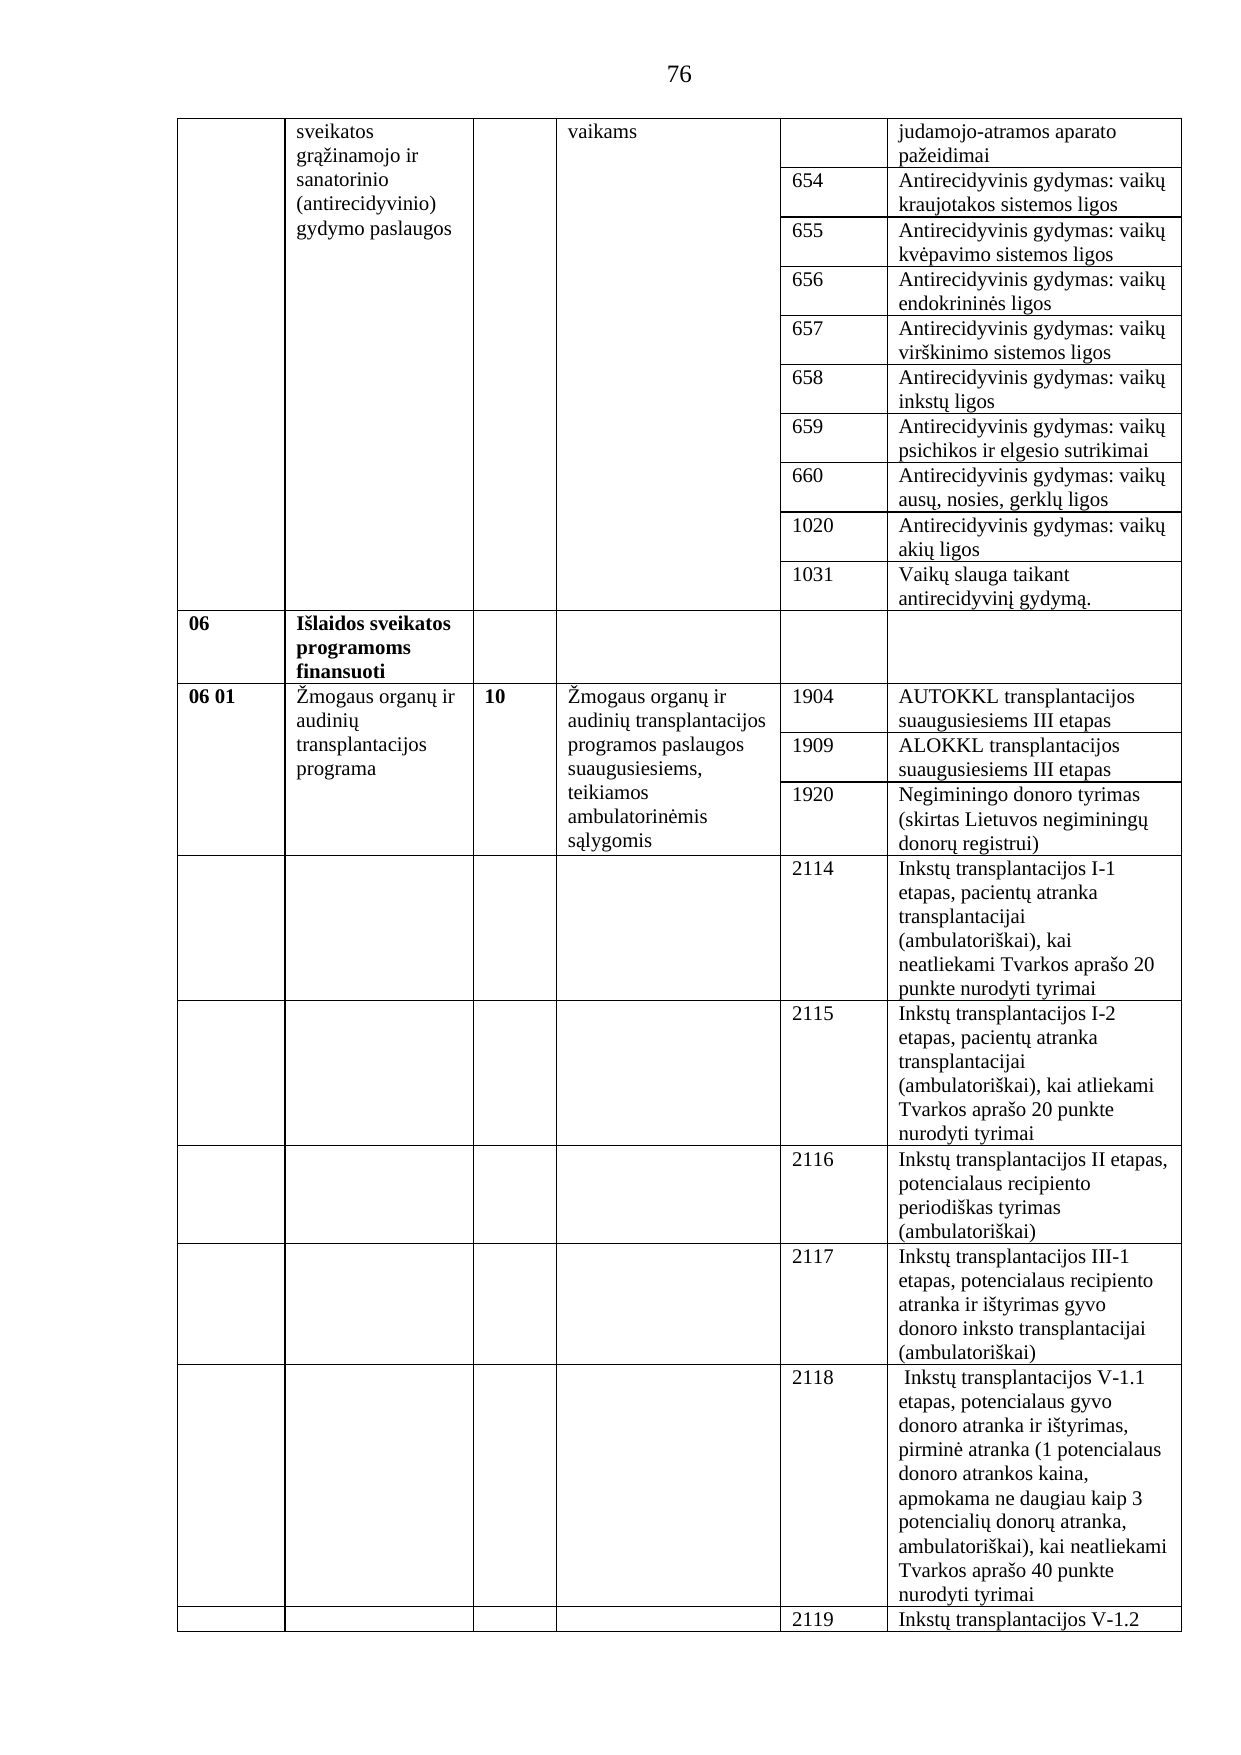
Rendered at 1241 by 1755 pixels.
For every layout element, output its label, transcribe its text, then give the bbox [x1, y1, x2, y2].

table_cell [286, 856, 473, 1000]
table_cell 2116 [781, 1146, 887, 1243]
table_cell 660 [781, 463, 887, 511]
table_cell Antirecidyvinis gydymas: vaikų inkstų ligos [888, 365, 1181, 413]
table_cell Antirecidyvinis gydymas: vaikų kraujotakos sistemos ligos [888, 168, 1181, 216]
table_cell [178, 1244, 284, 1364]
table_cell Antirecidyvinis gydymas: vaikų virškinimo sistemos ligos [888, 316, 1181, 364]
table_cell 06 01 [178, 684, 284, 854]
table_cell 2119 [781, 1607, 887, 1631]
table_cell [286, 1146, 473, 1243]
table_cell [178, 856, 284, 1000]
table_cell [178, 119, 284, 610]
table_cell 2118 [781, 1365, 887, 1606]
table_cell Antirecidyvinis gydymas: vaikų psichikos ir elgesio sutrikimai [888, 414, 1181, 462]
table_cell vaikams [557, 119, 780, 610]
table_cell [557, 1365, 780, 1606]
table_cell [474, 611, 556, 683]
table_cell [286, 1244, 473, 1364]
table_cell Vaikų slauga taikant antirecidyvinį gydymą. [888, 562, 1181, 610]
table_cell Antirecidyvinis gydymas: vaikų kvėpavimo sistemos ligos [888, 218, 1181, 266]
table_cell [557, 611, 780, 683]
table_cell [178, 1365, 284, 1606]
table_cell [781, 611, 887, 683]
table_cell [474, 1146, 556, 1243]
table_cell 2115 [781, 1001, 887, 1145]
table_cell Negiminingo donoro tyrimas (skirtas Lietuvos negiminingų donorų registrui) [888, 783, 1181, 854]
table_cell [557, 1607, 780, 1631]
table_cell 2117 [781, 1244, 887, 1364]
table_cell 2114 [781, 856, 887, 1000]
table_cell Inkstų transplantacijos II etapas, potencialaus recipiento periodiškas tyrimas (ambulatoriškai) [888, 1146, 1181, 1243]
table_cell 1031 [781, 562, 887, 610]
table_cell Žmogaus organų ir audinių transplantacijos programa [286, 684, 473, 854]
table_cell AUTOKKL transplantacijos suaugusiesiems III etapas [888, 684, 1181, 732]
table_cell Inkstų transplantacijos I-2 etapas, pacientų atranka transplantacijai (ambulatoriškai), kai atliekami Tvarkos aprašo 20 punkte nurodyti tyrimai [888, 1001, 1181, 1145]
table_cell Inkstų transplantacijos V-1.2 [888, 1607, 1181, 1631]
table_cell 654 [781, 168, 887, 216]
table_cell [286, 1607, 473, 1631]
table_cell 656 [781, 267, 887, 315]
table_cell 655 [781, 218, 887, 266]
table_cell Antirecidyvinis gydymas: vaikų endokrininės ligos [888, 267, 1181, 315]
table_cell [178, 1146, 284, 1243]
table_cell Antirecidyvinis gydymas: vaikų akių ligos [888, 513, 1181, 561]
table_cell 1909 [781, 733, 887, 781]
table_cell 1020 [781, 513, 887, 561]
table_cell ALOKKL transplantacijos suaugusiesiems III etapas [888, 733, 1181, 781]
table_cell [474, 1607, 556, 1631]
table_cell [557, 1244, 780, 1364]
table_cell judamojo-atramos aparato pažeidimai [888, 119, 1181, 167]
table_cell [557, 1001, 780, 1145]
table_cell [474, 119, 556, 610]
table_cell [178, 1607, 284, 1631]
table_cell [474, 856, 556, 1000]
table_cell Inkstų transplantacijos V-1.1 etapas, potencialaus gyvo donoro atranka ir ištyrimas, pirminė atranka (1 potencialaus donoro atrankos kaina, apmokama ne daugiau kaip 3 potencialių donorų atranka, ambulatoriškai), kai neatliekami Tvarkos aprašo 40 punkte nurodyti tyrimai [888, 1365, 1181, 1606]
table_cell 1904 [781, 684, 887, 732]
table_cell [557, 856, 780, 1000]
table_cell [888, 611, 1181, 683]
table_cell [178, 1001, 284, 1145]
table_cell 659 [781, 414, 887, 462]
table_cell [474, 1001, 556, 1145]
table_cell [286, 1001, 473, 1145]
table_cell 1920 [781, 783, 887, 854]
table_cell 10 [474, 684, 556, 854]
table_cell sveikatos grąžinamojo ir sanatorinio (antirecidyvinio) gydymo paslaugos [286, 119, 473, 610]
table_cell [474, 1365, 556, 1606]
table_cell Inkstų transplantacijos III-1 etapas, potencialaus recipiento atranka ir ištyrimas gyvo donoro inksto transplantacijai (ambulatoriškai) [888, 1244, 1181, 1364]
table_cell 658 [781, 365, 887, 413]
table_cell Antirecidyvinis gydymas: vaikų ausų, nosies, gerklų ligos [888, 463, 1181, 511]
table_cell [781, 119, 887, 167]
table_cell Išlaidos sveikatos programoms finansuoti [286, 611, 473, 683]
table_cell 06 [178, 611, 284, 683]
table_cell Inkstų transplantacijos I-1 etapas, pacientų atranka transplantacijai (ambulatoriškai), kai neatliekami Tvarkos aprašo 20 punkte nurodyti tyrimai [888, 856, 1181, 1000]
table_cell Žmogaus organų ir audinių transplantacijos programos paslaugos suaugusiesiems, teikiamos ambulatorinėmis sąlygomis [557, 684, 780, 854]
table_cell [474, 1244, 556, 1364]
table_cell 657 [781, 316, 887, 364]
table_cell [286, 1365, 473, 1606]
table_cell [557, 1146, 780, 1243]
